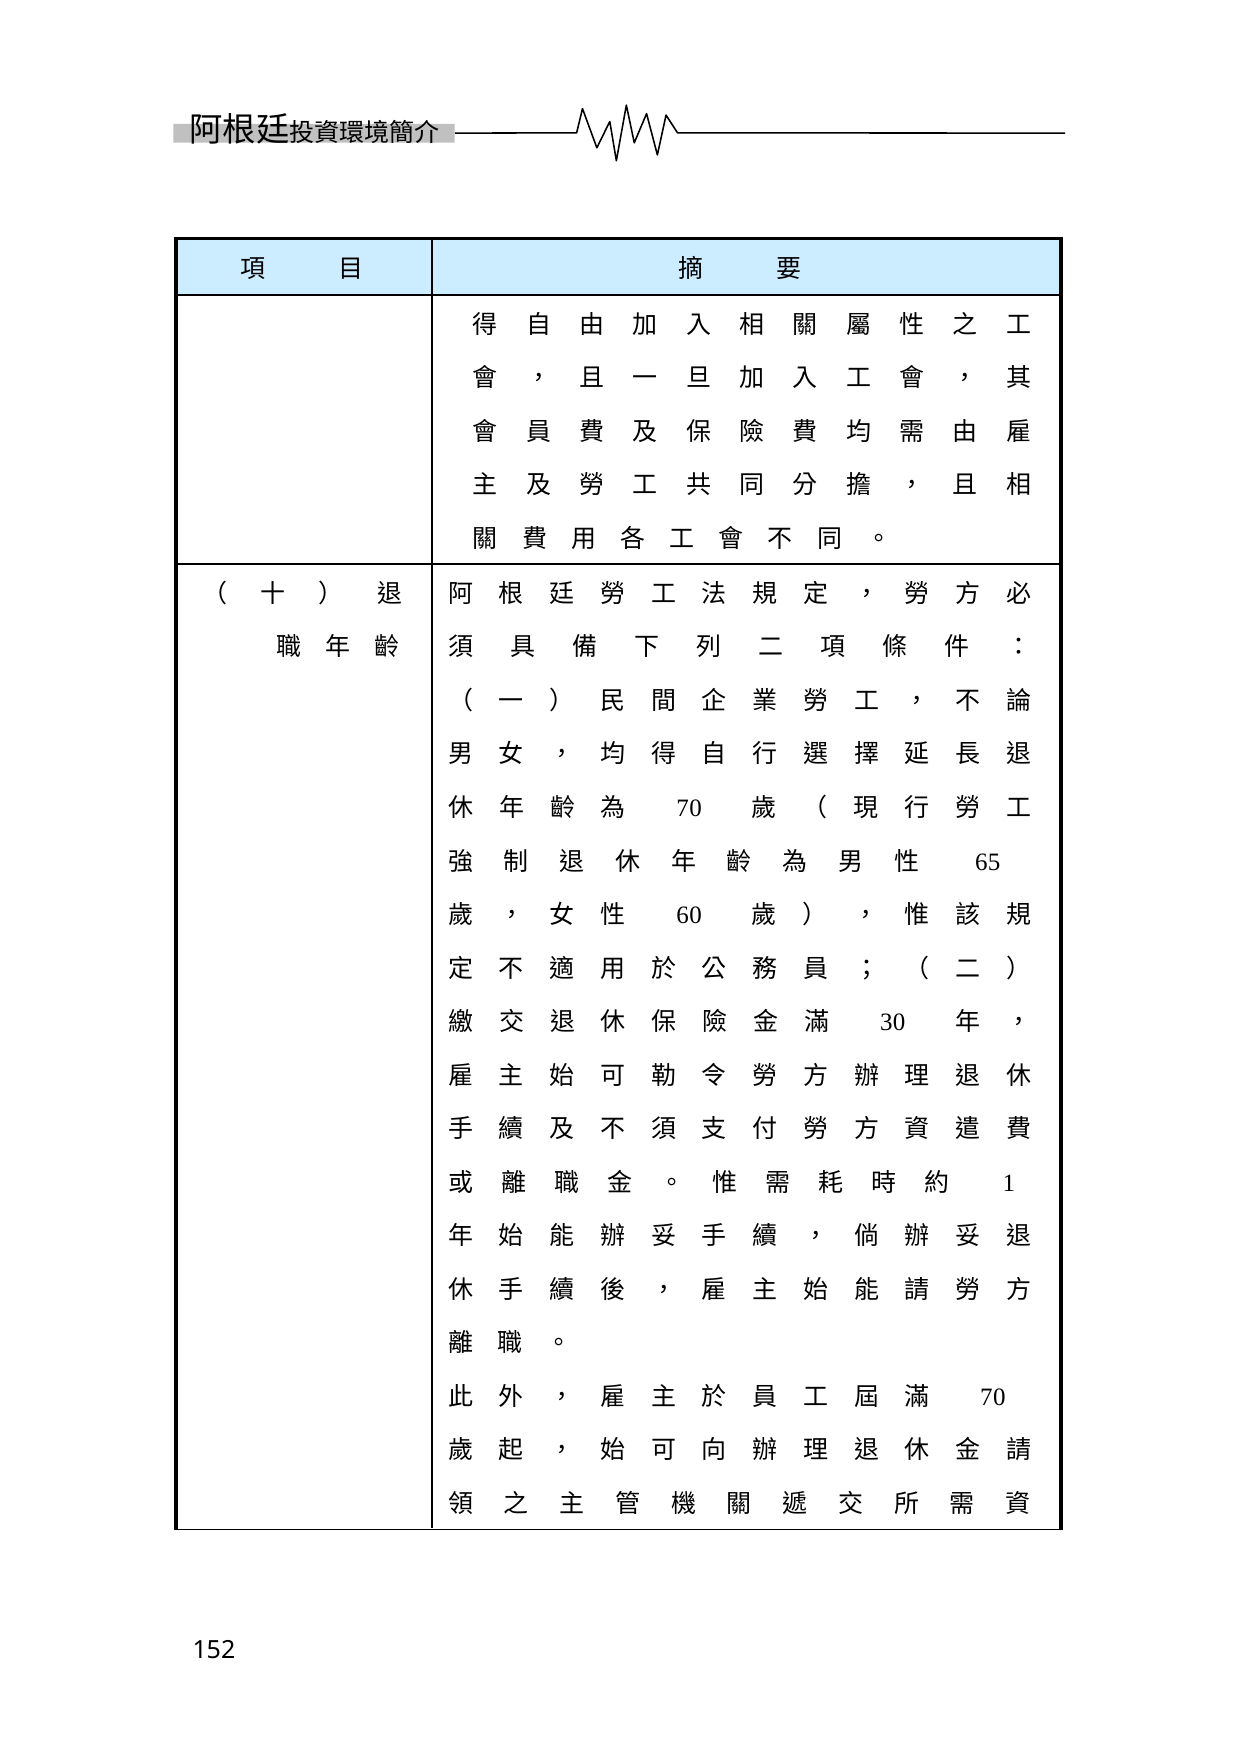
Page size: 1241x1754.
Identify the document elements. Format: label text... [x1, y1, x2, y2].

table_cell [178, 296, 431, 563]
table_cell 阿根廷勞工法規定，勞方必須具備下列二項條件：（一）民間企業勞工，不論男女，均得自行選擇延長退休年齡為70歲（現行勞工強制退休年齡為男性65歲，女性60歲），惟該規定不適用於公務員；（二）繳交退休保險金滿30年，雇主始可勒令勞方辦理退休手續及不須支付勞方資遣費或離職金。惟需耗時約1年始能辦妥手續，倘辦妥退休手續後，雇主始能請勞方離職。 此外，雇主於員工屆滿70歲起，始可向辦理退休金請領之主管機關遞交所需資 [433, 565, 1059, 1528]
table_cell （十）退職年齡 [178, 565, 431, 1528]
table_header 項 目 [178, 240, 431, 294]
table_cell 得自由加入相關屬性之工會，且一旦加入工會，其會員費及保險費均需由雇主及勞工共同分擔，且相關費用各工會不同。 [433, 296, 1059, 563]
table_header 摘 要 [433, 240, 1059, 294]
